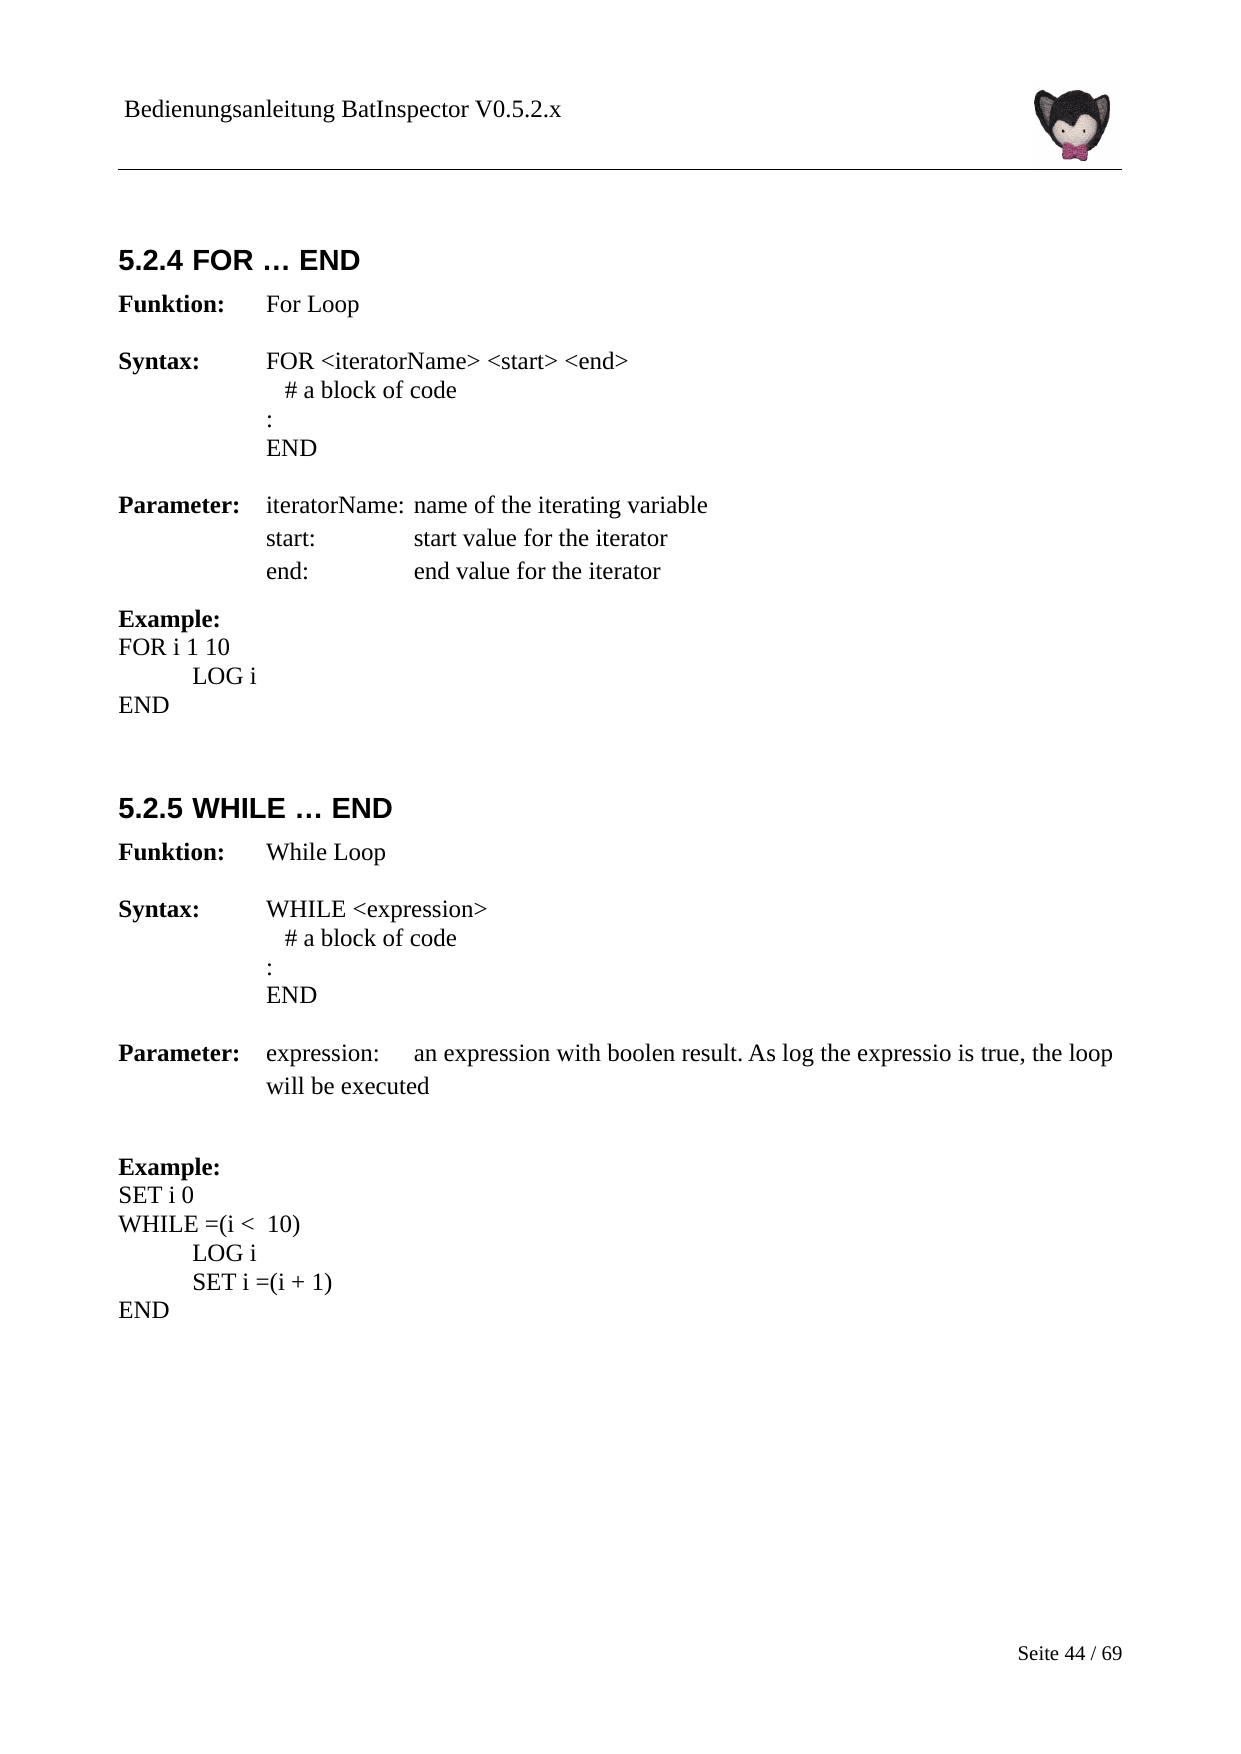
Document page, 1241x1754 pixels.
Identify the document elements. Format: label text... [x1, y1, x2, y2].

text FOR i 1 10 [118, 632, 1122, 661]
text LOG i [118, 1238, 1122, 1267]
text # a block of code [118, 923, 1122, 952]
text Syntax: FOR <iteratorName> <start> <end> [118, 346, 1122, 375]
text SET i 0 [118, 1181, 1122, 1209]
text Example: [118, 1152, 1122, 1181]
text SET i =(i + 1) [118, 1267, 1122, 1296]
text Parameter: iteratorName: name of the iterating variable start: start value for the iterator end: end value for the iterator [118, 490, 1122, 585]
subtitle FOR … END [118, 243, 1122, 276]
subtitle WHILE … END [118, 791, 1122, 824]
text Funktion: While Loop [118, 837, 1122, 866]
text END [118, 690, 1122, 719]
text : [118, 952, 1122, 981]
text END [118, 981, 1122, 1009]
text WHILE =(i < 10) [118, 1209, 1122, 1238]
text # a block of code [118, 375, 1122, 404]
text Example: [118, 604, 1122, 632]
text Parameter: expression: an expression with boolen result. As log the expressio is true, the loop will be executed [118, 1038, 1122, 1133]
text : [118, 404, 1122, 433]
text END [118, 1296, 1122, 1324]
text END [118, 433, 1122, 461]
text Funktion: For Loop [118, 289, 1122, 318]
text Syntax: WHILE <expression> [118, 894, 1122, 923]
picture [1030, 80, 1119, 169]
text LOG i [118, 661, 1122, 690]
